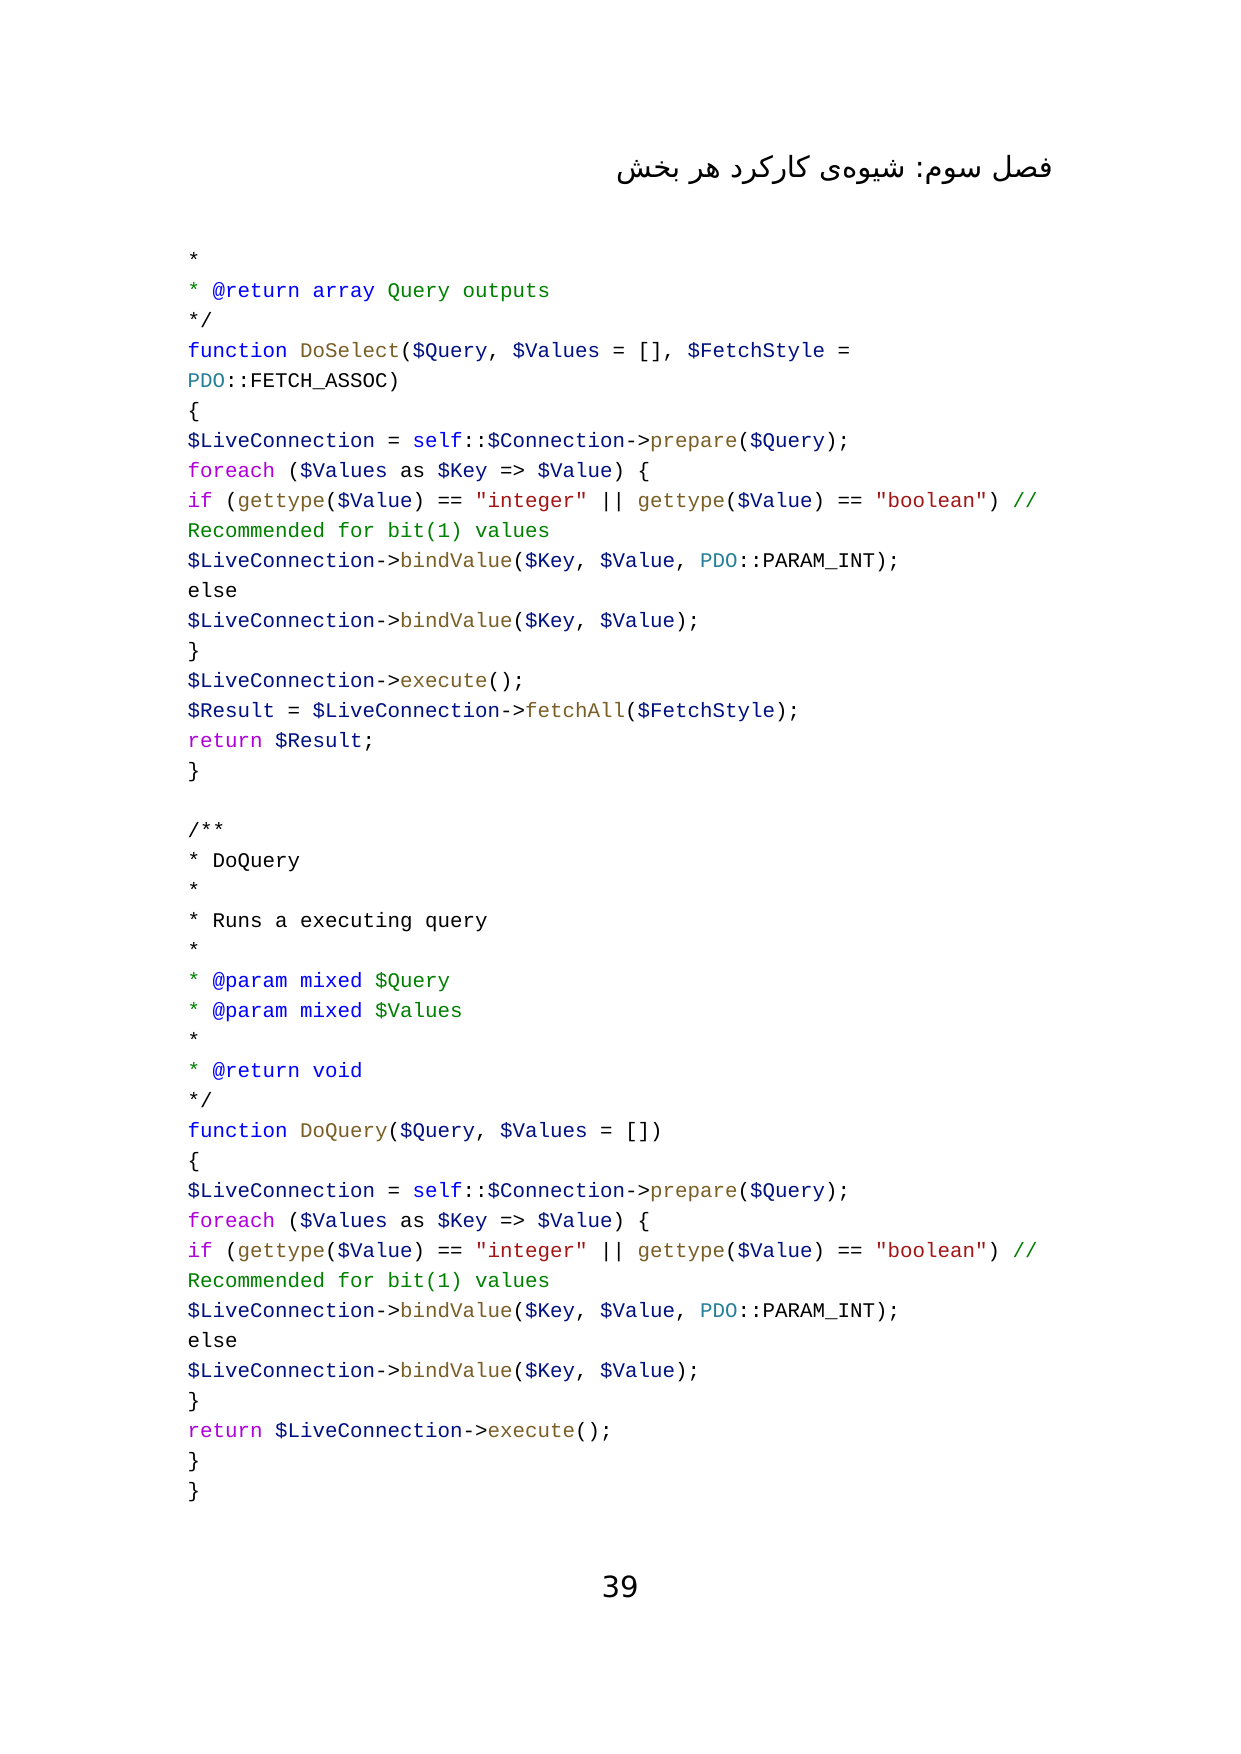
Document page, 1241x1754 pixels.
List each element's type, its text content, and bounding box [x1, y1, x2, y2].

text foreach ($Values as $Key => $Value) { [187, 454, 1053, 484]
text * [187, 1024, 1053, 1054]
text function DoQuery($Query, $Values = []) [187, 1114, 1053, 1144]
text * @param mixed $Values [187, 994, 1053, 1024]
text $LiveConnection->bindValue($Key, $Value, PDO::PARAM_INT); [187, 544, 1053, 574]
text $LiveConnection->bindValue($Key, $Value); [187, 1354, 1053, 1384]
text * [187, 874, 1053, 904]
text function DoSelect($Query, $Values = [], $FetchStyle = PDO::FETCH_ASSOC) [187, 334, 1053, 394]
text $LiveConnection->bindValue($Key, $Value, PDO::PARAM_INT); [187, 1294, 1053, 1324]
text foreach ($Values as $Key => $Value) { [187, 1204, 1053, 1234]
text return $Result; [187, 724, 1053, 754]
text { [187, 394, 1053, 424]
text $Result = $LiveConnection->fetchAll($FetchStyle); [187, 694, 1053, 724]
text } [187, 634, 1053, 664]
text } [187, 754, 1053, 784]
text /** [187, 814, 1053, 844]
text { [187, 1144, 1053, 1174]
text * @return void [187, 1054, 1053, 1084]
text if (gettype($Value) == "integer" || gettype($Value) == "boolean") // Recommended for bit(1) values [187, 484, 1053, 544]
text if (gettype($Value) == "integer" || gettype($Value) == "boolean") // Recommended for bit(1) values [187, 1234, 1053, 1294]
text else [187, 1324, 1053, 1354]
text * DoQuery [187, 844, 1053, 874]
text * [187, 244, 1053, 274]
text * [187, 934, 1053, 964]
text * @return array Query outputs [187, 274, 1053, 304]
text * Runs a executing query [187, 904, 1053, 934]
text $LiveConnection->execute(); [187, 664, 1053, 694]
text $LiveConnection = self::$Connection->prepare($Query); [187, 424, 1053, 454]
text } [187, 1384, 1053, 1414]
text * @param mixed $Query [187, 964, 1053, 994]
text */ [187, 1084, 1053, 1114]
text $LiveConnection->bindValue($Key, $Value); [187, 604, 1053, 634]
text } [187, 1444, 1053, 1474]
text */ [187, 304, 1053, 334]
text $LiveConnection = self::$Connection->prepare($Query); [187, 1174, 1053, 1204]
text else [187, 574, 1053, 604]
text } [187, 1474, 1053, 1504]
text return $LiveConnection->execute(); [187, 1414, 1053, 1444]
